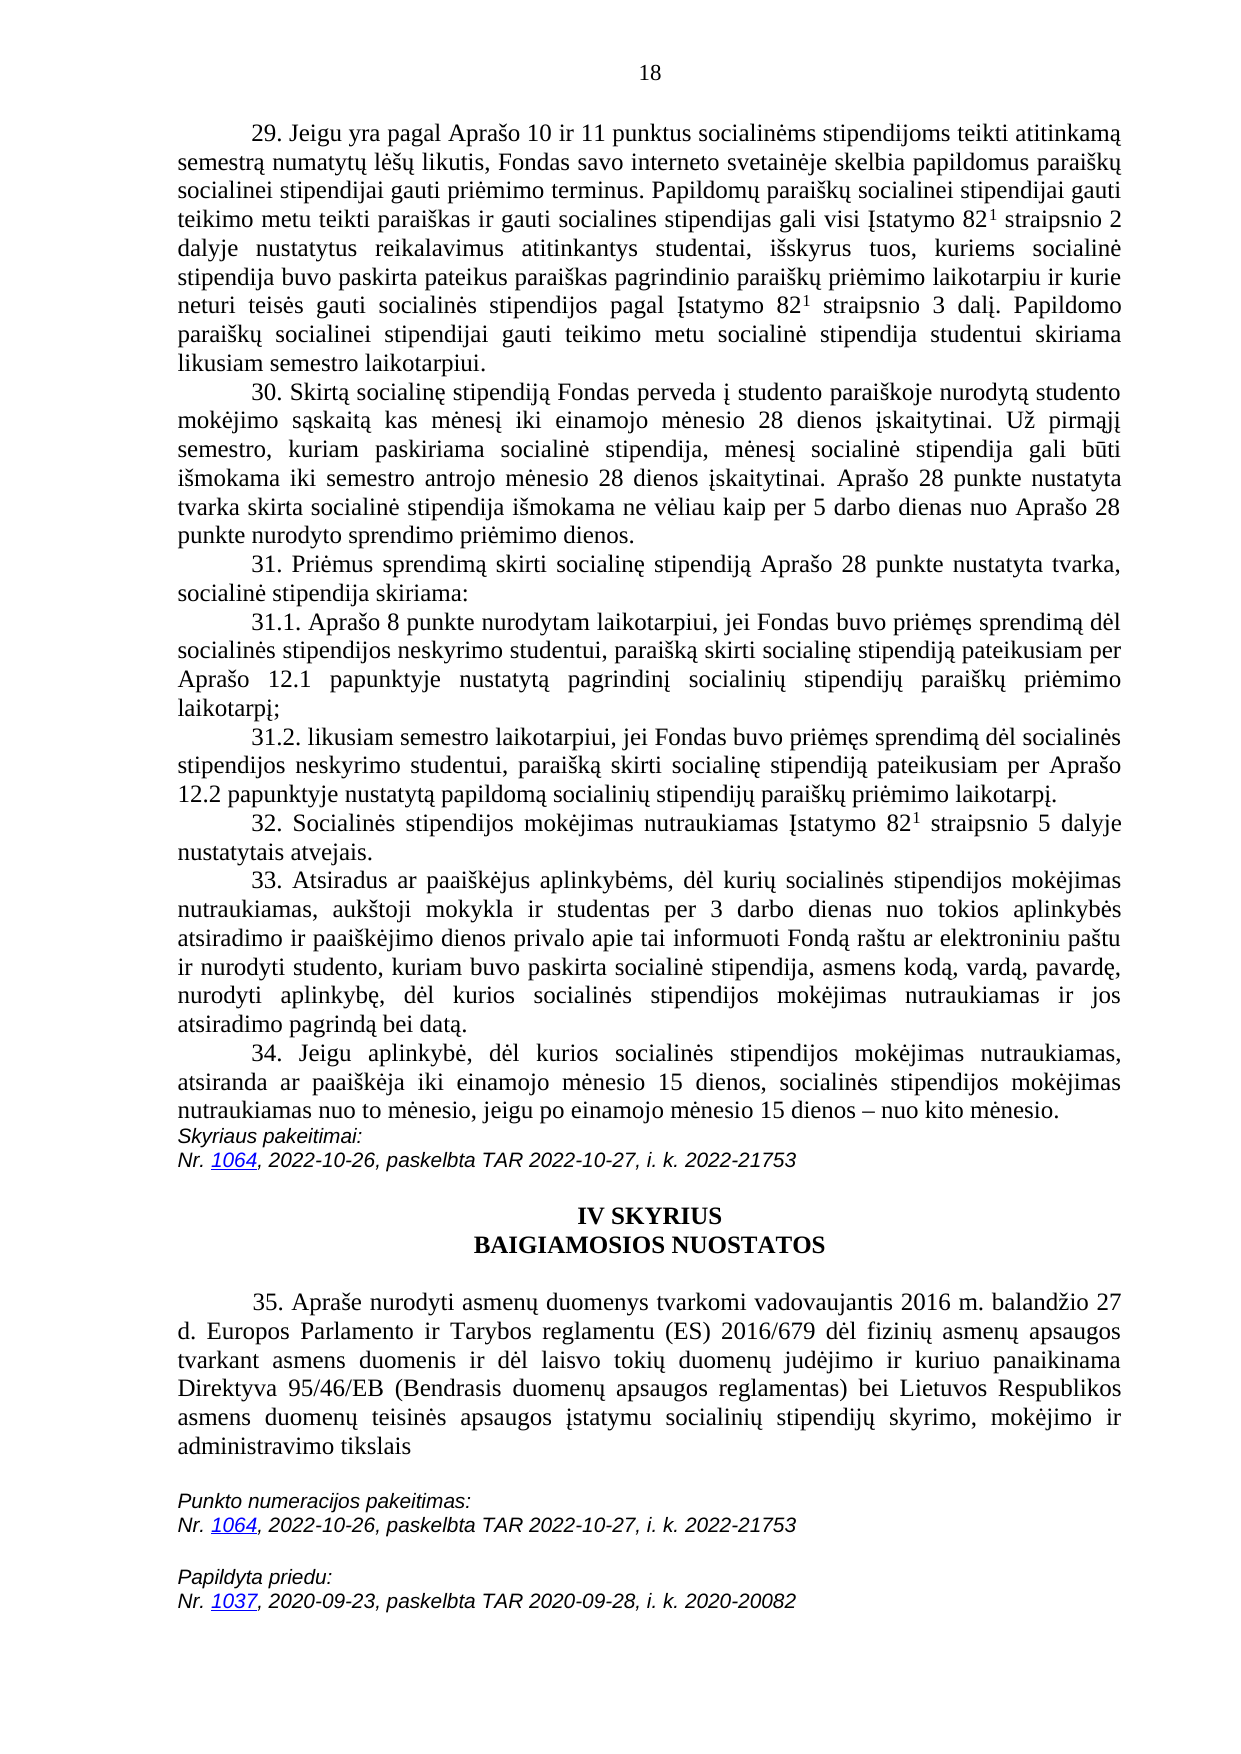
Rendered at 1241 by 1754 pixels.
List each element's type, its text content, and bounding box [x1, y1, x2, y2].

text 31.2. likusiam semestro laikotarpiui, jei Fondas buvo priėmęs sprendimą dėl socialinės stipendijos neskyrimo studentui, paraišką skirti socialinę stipendiją pateikusiam per Aprašo 12.2 papunktyje nustatytą papildomą socialinių stipendijų paraiškų priėmimo laikotarpį. [177, 722, 1122, 808]
text 33. Atsiradus ar paaiškėjus aplinkybėms, dėl kurių socialinės stipendijos mokėjimas nutraukiamas, aukštoji mokykla ir studentas per 3 darbo dienas nuo tokios aplinkybės atsiradimo ir paaiškėjimo dienos privalo apie tai informuoti Fondą raštu ar elektroniniu paštu ir nurodyti studento, kuriam buvo paskirta socialinė stipendija, asmens kodą, vardą, pavardę, nurodyti aplinkybę, dėl kurios socialinės stipendijos mokėjimas nutraukiamas ir jos atsiradimo pagrindą bei datą. [177, 866, 1122, 1038]
text Nr. 1037, 2020-09-23, paskelbta TAR 2020-09-28, i. k. 2020-20082 [177, 1589, 1122, 1613]
text Punkto numeracijos pakeitimas: [177, 1488, 1122, 1512]
text 29. Jeigu yra pagal Aprašo 10 ir 11 punktus socialinėms stipendijoms teikti atitinkamą semestrą numatytų lėšų likutis, Fondas savo interneto svetainėje skelbia papildomus paraiškų socialinei stipendijai gauti priėmimo terminus. Papildomų paraiškų socialinei stipendijai gauti teikimo metu teikti paraiškas ir gauti socialines stipendijas gali visi Įstatymo 821 straipsnio 2 dalyje nustatytus reikalavimus atitinkantys studentai, išskyrus tuos, kuriems socialinė stipendija buvo paskirta pateikus paraiškas pagrindinio paraiškų priėmimo laikotarpiu ir kurie neturi teisės gauti socialinės stipendijos pagal Įstatymo 821 straipsnio 3 dalį. Papildomo paraiškų socialinei stipendijai gauti teikimo metu socialinė stipendija studentui skiriama likusiam semestro laikotarpiui. [177, 118, 1122, 377]
text 31. Priėmus sprendimą skirti socialinę stipendiją Aprašo 28 punkte nustatyta tvarka, socialinė stipendija skiriama: [177, 549, 1122, 607]
text Papildyta priedu: [177, 1565, 1122, 1589]
text Nr. 1064, 2022-10-26, paskelbta TAR 2022-10-27, i. k. 2022-21753 [177, 1148, 1122, 1172]
text BAIGIAMOSIOS NUOSTATOS [177, 1230, 1122, 1258]
text 35. Apraše nurodyti asmenų duomenys tvarkomi vadovaujantis 2016 m. balandžio 27 d. Europos Parlamento ir Tarybos reglamentu (ES) 2016/679 dėl fizinių asmenų apsaugos tvarkant asmens duomenis ir dėl laisvo tokių duomenų judėjimo ir kuriuo panaikinama Direktyva 95/46/EB (Bendrasis duomenų apsaugos reglamentas) bei Lietuvos Respublikos asmens duomenų teisinės apsaugos įstatymu socialinių stipendijų skyrimo, mokėjimo ir administravimo tikslais [177, 1287, 1122, 1460]
text Skyriaus pakeitimai: [177, 1124, 1122, 1148]
text Nr. 1064, 2022-10-26, paskelbta TAR 2022-10-27, i. k. 2022-21753 [177, 1512, 1122, 1536]
text 30. Skirtą socialinę stipendiją Fondas perveda į studento paraiškoje nurodytą studento mokėjimo sąskaitą kas mėnesį iki einamojo mėnesio 28 dienos įskaitytinai. Už pirmąjį semestro, kuriam paskiriama socialinė stipendija, mėnesį socialinė stipendija gali būti išmokama iki semestro antrojo mėnesio 28 dienos įskaitytinai. Aprašo 28 punkte nustatyta tvarka skirta socialinė stipendija išmokama ne vėliau kaip per 5 darbo dienas nuo Aprašo 28 punkte nurodyto sprendimo priėmimo dienos. [177, 377, 1122, 549]
text 32. Socialinės stipendijos mokėjimas nutraukiamas Įstatymo 821 straipsnio 5 dalyje nustatytais atvejais. [177, 808, 1122, 866]
text IV SKYRIUS [177, 1201, 1122, 1230]
text 31.1. Aprašo 8 punkte nurodytam laikotarpiui, jei Fondas buvo priėmęs sprendimą dėl socialinės stipendijos neskyrimo studentui, paraišką skirti socialinę stipendiją pateikusiam per Aprašo 12.1 papunktyje nustatytą pagrindinį socialinių stipendijų paraiškų priėmimo laikotarpį; [177, 607, 1122, 722]
text 34. Jeigu aplinkybė, dėl kurios socialinės stipendijos mokėjimas nutraukiamas, atsiranda ar paaiškėja iki einamojo mėnesio 15 dienos, socialinės stipendijos mokėjimas nutraukiamas nuo to mėnesio, jeigu po einamojo mėnesio 15 dienos – nuo kito mėnesio. [177, 1038, 1122, 1124]
